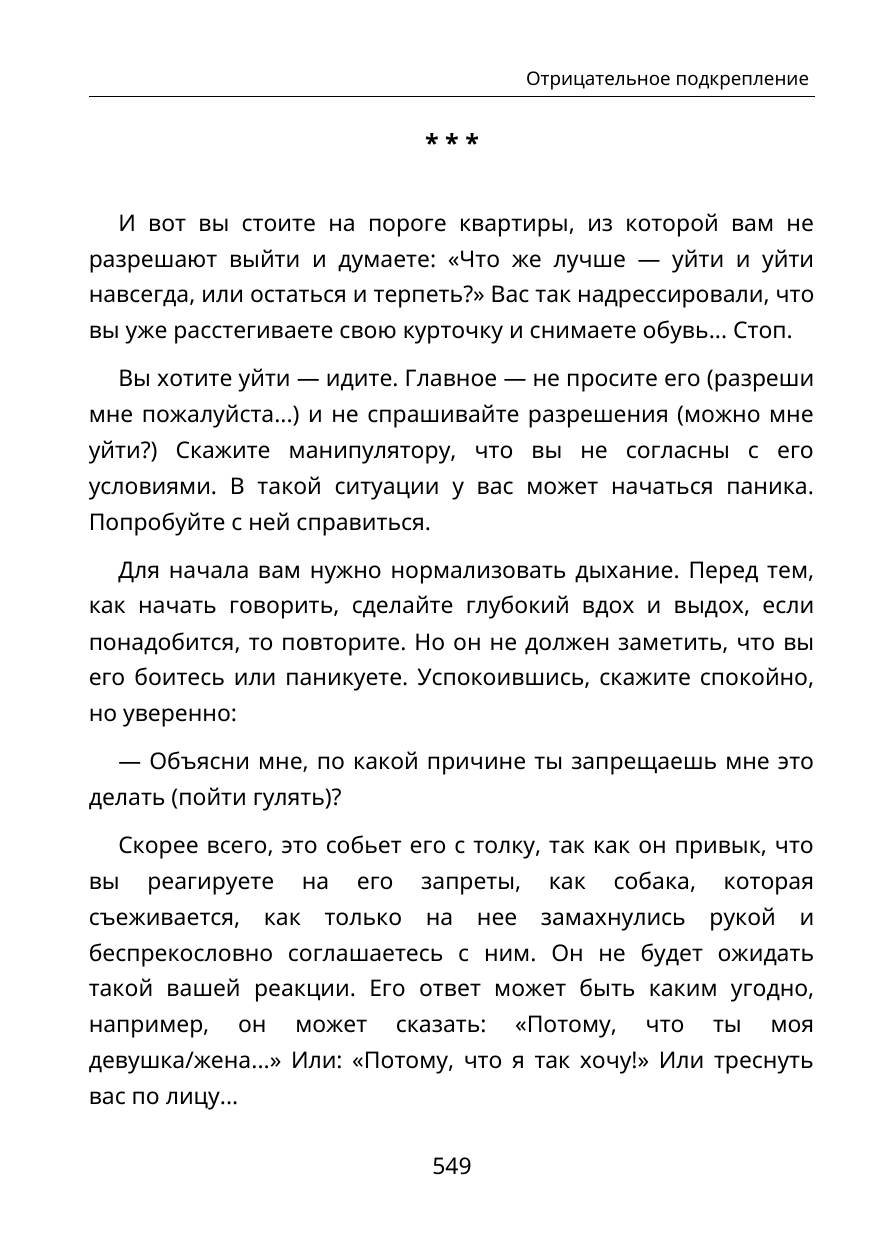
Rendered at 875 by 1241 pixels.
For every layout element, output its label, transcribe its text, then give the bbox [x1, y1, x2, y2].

subtitle * * * [88, 126, 815, 160]
text И вот вы стоите на пороге квартиры, из которой вам не разрешают выйти и думаете: «Что же лучше — уйти и уйти навсегда, или остаться и терпеть?» Вас так надрессировали, что вы уже расстегиваете свою курточку и снимаете обувь... Стоп. [88, 207, 815, 346]
text Вы хотите уйти — идите. Главное — не просите его (разреши мне пожалуйста...) и не спрашивайте разрешения (можно мне уйти?) Скажите манипулятору, что вы не согласны с его условиями. В такой ситуации у вас может начаться паника. Попробуйте с ней справиться. [88, 362, 815, 537]
text — Объясни мне, по какой причине ты запрещаешь мне это делать (пойти гулять)? [88, 745, 815, 812]
text Для начала вам нужно нормализовать дыхание. Перед тем, как начать говорить, сделайте глубокий вдох и выдох, если понадобится, то повторите. Но он не должен заметить, что вы его боитесь или паникуете. Успокоившись, скажите спокойно, но уверенно: [88, 553, 815, 728]
text Скорее всего, это собьет его с толку, так как он привык, что вы реагируете на его запреты, как собака, которая съеживается, как только на нее замахнулись рукой и беспрекословно соглашаетесь с ним. Он не будет ожидать такой вашей реакции. Его ответ может быть каким угодно, например, он может сказать: «Потому, что ты моя девушка/жена...» Или: «Потому, что я так хочу!» Или треснуть вас по лицу... [88, 829, 815, 1111]
